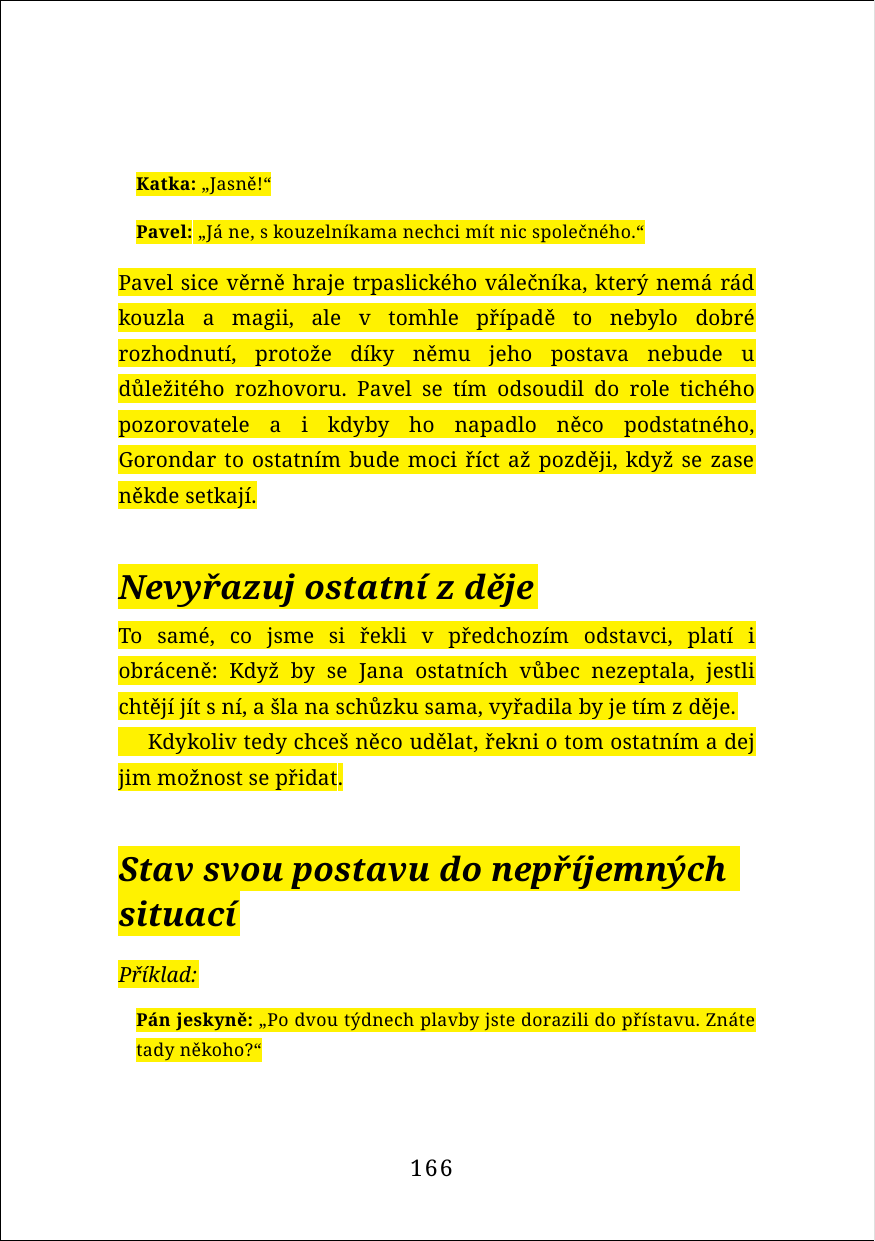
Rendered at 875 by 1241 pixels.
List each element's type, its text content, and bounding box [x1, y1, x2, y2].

subtitle Nevyřazuj ostatní z děje [118, 563, 756, 609]
text To samé, co jsme si řekli v předchozím odstavci, platí i obráceně: Když by se Jana ostatních vůbec nezeptala, jestli chtějí jít s ní, a šla na schůzku sama, vyřadila by je tím z děje. Kdykoliv tedy chceš něco udělat, řekni o tom ostatním a dej jim možnost se přidat. [118, 621, 756, 791]
text Pavel: „Já ne, s kouzelníkama nechci mít nic společného.“ [136, 220, 756, 244]
subtitle Stav svou postavu do nepříjemných situací [118, 846, 756, 936]
text Katka: „Jasně!“ [136, 172, 756, 196]
text Příklad: [118, 960, 756, 988]
text Pán jeskyně: „Po dvou týdnech plavby jste dorazili do přístavu. Znáte tady někoho?“ [136, 1007, 756, 1062]
text Pavel sice věrně hraje trpaslického válečníka, který nemá rád kouzla a magii, ale v tomhle případě to nebylo dobré rozhodnutí, protože díky němu jeho postava nebude u důležitého rozhovoru. Pavel se tím odsoudil do role tichého pozorovatele a i kdyby ho napadlo něco podstatného, Gorondar to ostatním bude moci říct až později, když se zase někde setkají. [118, 268, 756, 509]
